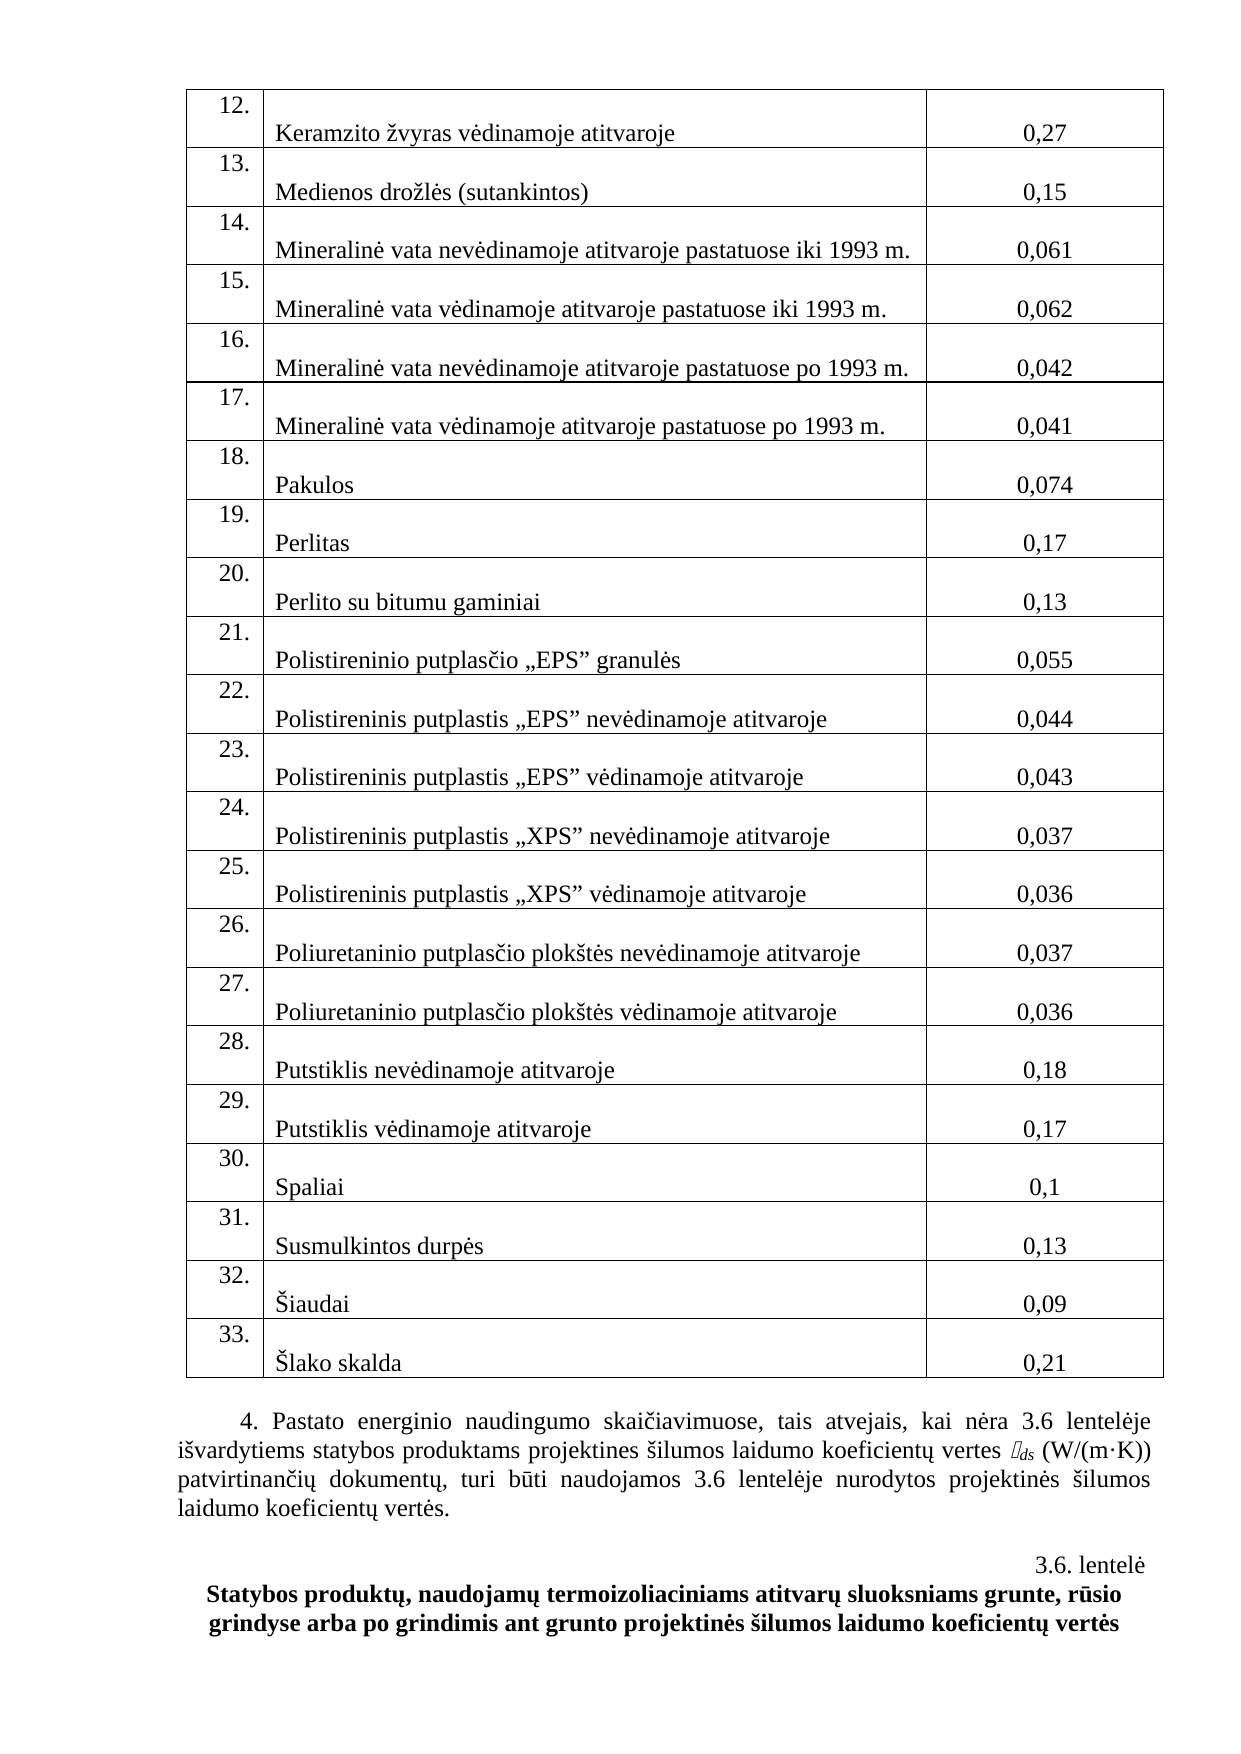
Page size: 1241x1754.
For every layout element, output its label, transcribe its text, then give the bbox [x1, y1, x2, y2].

table_cell Poliuretaninio putplasčio plokštės vėdinamoje atitvaroje [264, 968, 926, 1025]
table_cell Polistireninis putplastis „XPS” vėdinamoje atitvaroje [264, 851, 926, 908]
table_cell 33. [187, 1319, 263, 1377]
table_cell 29. [187, 1085, 263, 1142]
table_cell 0,17 [927, 1085, 1163, 1142]
table_cell Spaliai [264, 1144, 926, 1201]
table_cell Putstiklis nevėdinamoje atitvaroje [264, 1026, 926, 1084]
table_cell 14. [187, 207, 263, 264]
table_cell 0,043 [927, 734, 1163, 791]
text 4. Pastato energinio naudingumo skaičiavimuose, tais atvejais, kai nėra 3.6 lentelėje išvardytiems statybos produktams projektines šilumos laidumo koeficientų vertes ds (W/(m·K)) patvirtinančių dokumentų, turi būti naudojamos 3.6 lentelėje nurodytos projektinės šilumos laidumo koeficientų vertės. [177, 1406, 1151, 1521]
table_cell Poliuretaninio putplasčio plokštės nevėdinamoje atitvaroje [264, 909, 926, 967]
table_cell 0,27 [927, 90, 1163, 147]
table_cell 12. [187, 90, 263, 147]
table_cell 0,055 [927, 617, 1163, 674]
table_cell 18. [187, 441, 263, 498]
table_cell 19. [187, 500, 263, 557]
table_cell 16. [187, 324, 263, 381]
table_cell 15. [187, 265, 263, 323]
table_cell 0,036 [927, 851, 1163, 908]
table_cell 31. [187, 1202, 263, 1259]
table_cell 32. [187, 1261, 263, 1318]
table_cell 0,17 [927, 500, 1163, 557]
table_cell Šiaudai [264, 1261, 926, 1318]
table_cell 0,042 [927, 324, 1163, 381]
table_cell 20. [187, 558, 263, 616]
table_cell 0,062 [927, 265, 1163, 323]
table_cell 0,037 [927, 792, 1163, 850]
table_cell Polistireninis putplastis „EPS” vėdinamoje atitvaroje [264, 734, 926, 791]
table_cell Mineralinė vata nevėdinamoje atitvaroje pastatuose po 1993 m. [264, 324, 926, 381]
table_cell 27. [187, 968, 263, 1025]
table_cell 25. [187, 851, 263, 908]
table_cell 0,041 [927, 383, 1163, 440]
table_cell 23. [187, 734, 263, 791]
table_cell Mineralinė vata vėdinamoje atitvaroje pastatuose po 1993 m. [264, 383, 926, 440]
table_cell Polistireninio putplasčio „EPS” granulės [264, 617, 926, 674]
table_cell Putstiklis vėdinamoje atitvaroje [264, 1085, 926, 1142]
table_cell Susmulkintos durpės [264, 1202, 926, 1259]
table_cell 0,13 [927, 1202, 1163, 1259]
table_cell Medienos drožlės (sutankintos) [264, 148, 926, 206]
table_cell Pakulos [264, 441, 926, 498]
table_cell Polistireninis putplastis „XPS” nevėdinamoje atitvaroje [264, 792, 926, 850]
table_cell 0,037 [927, 909, 1163, 967]
table_cell 26. [187, 909, 263, 967]
table_cell 0,09 [927, 1261, 1163, 1318]
text 3.6. lentelė [177, 1550, 1151, 1579]
table_cell 0,074 [927, 441, 1163, 498]
table_cell 30. [187, 1144, 263, 1201]
table_cell 24. [187, 792, 263, 850]
table_cell 13. [187, 148, 263, 206]
table_cell 0,18 [927, 1026, 1163, 1084]
table_cell 17. [187, 383, 263, 440]
text Statybos produktų, naudojamų termoizoliaciniams atitvarų sluoksniams grunte, rūsio grindyse arba po grindimis ant grunto projektinės šilumos laidumo koeficientų vertės [177, 1579, 1151, 1636]
table_cell 0,21 [927, 1319, 1163, 1377]
table_cell Mineralinė vata nevėdinamoje atitvaroje pastatuose iki 1993 m. [264, 207, 926, 264]
table_cell Šlako skalda [264, 1319, 926, 1377]
table_cell 22. [187, 675, 263, 733]
table_cell Perlito su bitumu gaminiai [264, 558, 926, 616]
table_cell Mineralinė vata vėdinamoje atitvaroje pastatuose iki 1993 m. [264, 265, 926, 323]
table_cell Polistireninis putplastis „EPS” nevėdinamoje atitvaroje [264, 675, 926, 733]
table_cell 0,1 [927, 1144, 1163, 1201]
table_cell 0,15 [927, 148, 1163, 206]
table_cell Keramzito žvyras vėdinamoje atitvaroje [264, 90, 926, 147]
table_cell 0,044 [927, 675, 1163, 733]
table_cell 28. [187, 1026, 263, 1084]
table_cell Perlitas [264, 500, 926, 557]
table_cell 0,036 [927, 968, 1163, 1025]
table_cell 0,13 [927, 558, 1163, 616]
table_cell 21. [187, 617, 263, 674]
table_cell 0,061 [927, 207, 1163, 264]
